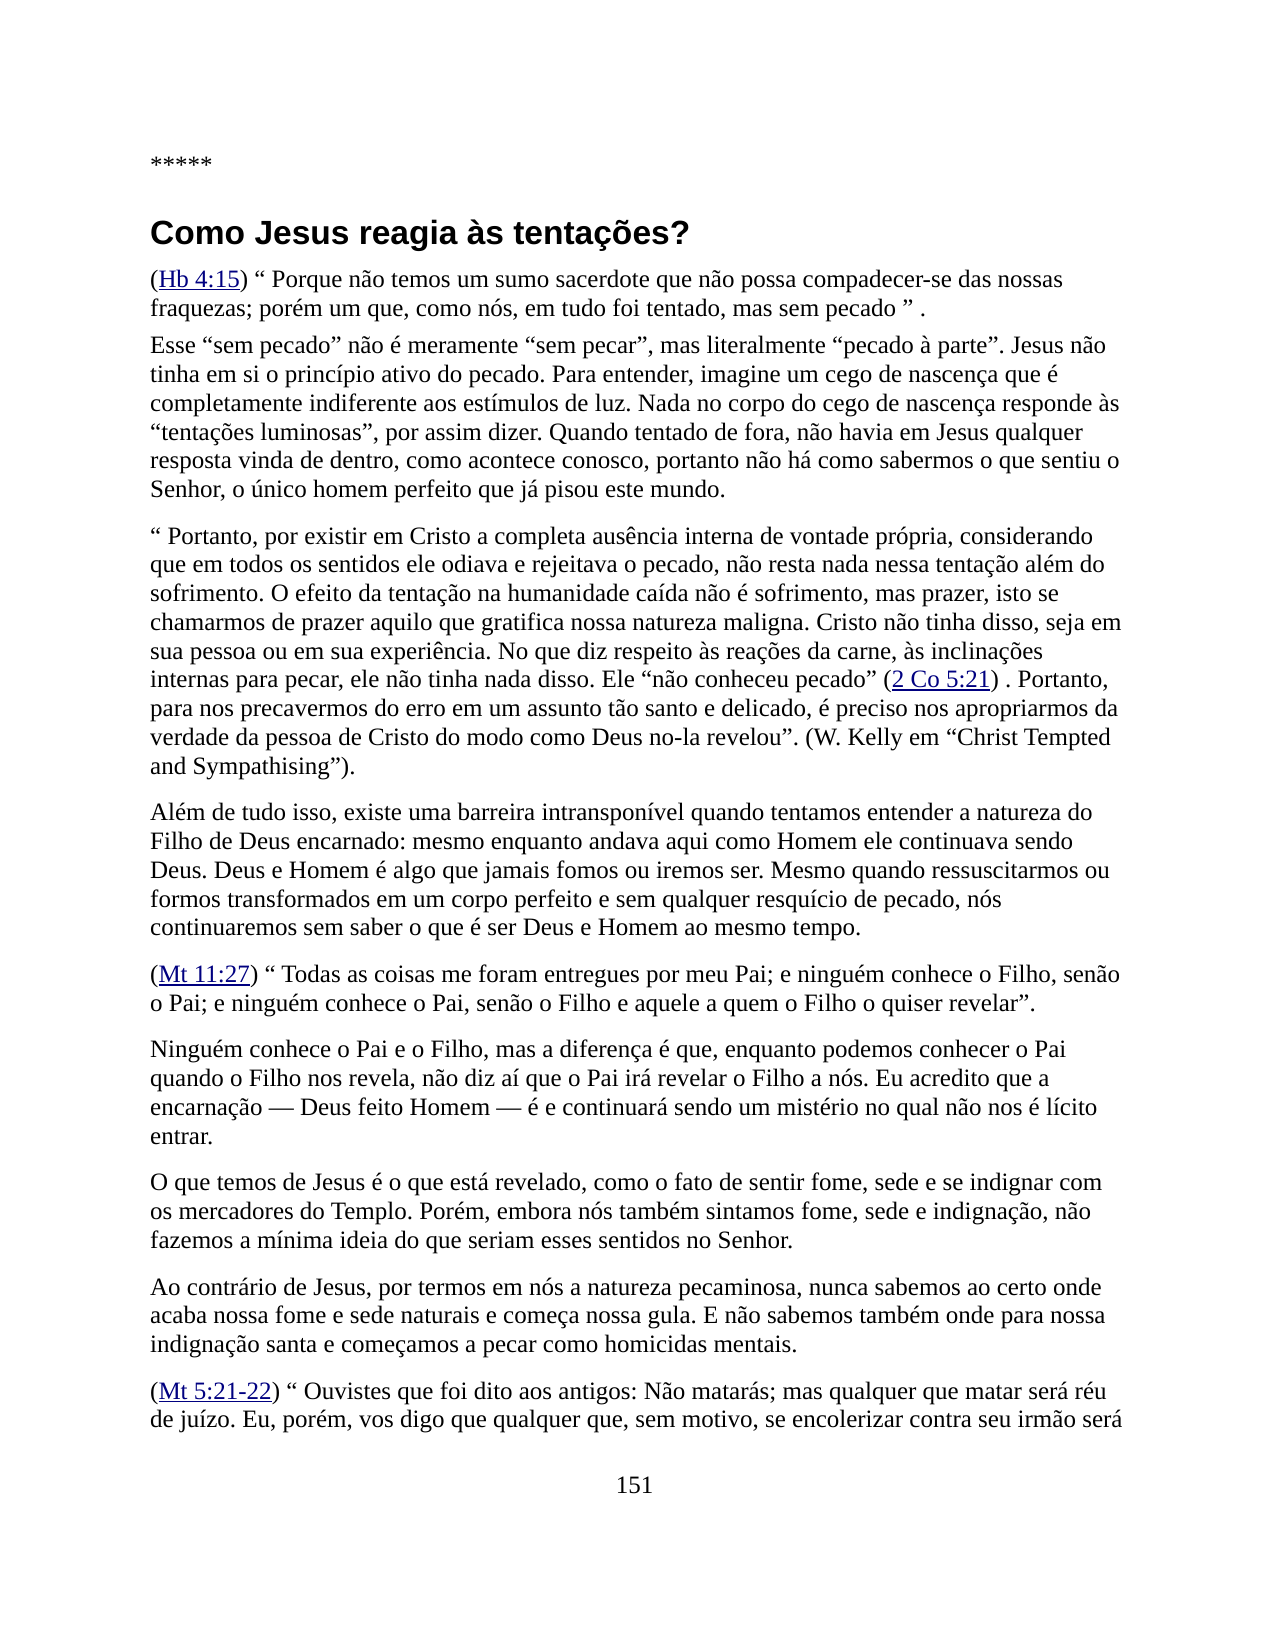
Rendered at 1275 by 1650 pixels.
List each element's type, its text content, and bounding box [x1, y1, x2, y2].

text Ao contrário de Jesus, por termos em nós a natureza pecaminosa, nunca sabemos ao certo onde acaba nossa fome e sede naturais e começa nossa gula. E não sabemos também onde para nossa indignação santa e começamos a pecar como homicidas mentais. [150, 1272, 1125, 1358]
text Ninguém conhece o Pai e o Filho, mas a diferença é que, enquanto podemos conhecer o Pai quando o Filho nos revela, não diz aí que o Pai irá revelar o Filho a nós. Eu acredito que a encarnação — Deus feito Homem — é e continuará sendo um mistério no qual não nos é lícito entrar. [150, 1034, 1125, 1149]
text (Mt 5:21-22) “ Ouvistes que foi dito aos antigos: Não matarás; mas qualquer que matar será réu de juízo. Eu, porém, vos digo que qualquer que, sem motivo, se encolerizar contra seu irmão será [150, 1376, 1125, 1433]
text (Mt 11:27) “ Todas as coisas me foram entregues por meu Pai; e ninguém conhece o Filho, senão o Pai; e ninguém conhece o Pai, senão o Filho e aquele a quem o Filho o quiser revelar”. [150, 959, 1125, 1017]
text Além de tudo isso, existe uma barreira intransponível quando tentamos entender a natureza do Filho de Deus encarnado: mesmo enquanto andava aqui como Homem ele continuava sendo Deus. Deus e Homem é algo que jamais fomos ou iremos ser. Mesmo quando ressuscitarmos ou formos transformados em um corpo perfeito e sem qualquer resquício de pecado, nós continuaremos sem saber o que é ser Deus e Homem ao mesmo tempo. [150, 797, 1125, 941]
text ***** [150, 150, 1125, 179]
text “ Portanto, por existir em Cristo a completa ausência interna de vontade própria, considerando que em todos os sentidos ele odiava e rejeitava o pecado, não resta nada nessa tentação além do sofrimento. O efeito da tentação na humanidade caída não é sofrimento, mas prazer, isto se chamarmos de prazer aquilo que gratifica nossa natureza maligna. Cristo não tinha disso, seja em sua pessoa ou em sua experiência. No que diz respeito às reações da carne, às inclinações internas para pecar, ele não tinha nada disso. Ele “não conheceu pecado” (2 Co 5:21) . Portanto, para nos precavermos do erro em um assunto tão santo e delicado, é preciso nos apropriarmos da verdade da pessoa de Cristo do modo como Deus no-la revelou”. (W. Kelly em “Christ Tempted and Sympathising”). [150, 521, 1125, 779]
subtitle Como Jesus reagia às tentações? [150, 213, 1125, 251]
text O que temos de Jesus é o que está revelado, como o fato de sentir fome, sede e se indignar com os mercadores do Templo. Porém, embora nós também sintamos fome, sede e indignação, não fazemos a mínima ideia do que seriam esses sentidos no Senhor. [150, 1167, 1125, 1254]
text (Hb 4:15) “ Porque não temos um sumo sacerdote que não possa compadecer-se das nossas fraquezas; porém um que, como nós, em tudo foi tentado, mas sem pecado ” . [150, 264, 1125, 321]
text Esse “sem pecado” não é meramente “sem pecar”, mas literalmente “pecado à parte”. Jesus não tinha em si o princípio ativo do pecado. Para entender, imagine um cego de nascença que é completamente indiferente aos estímulos de luz. Nada no corpo do cego de nascença responde às “tentações luminosas”, por assim dizer. Quando tentado de fora, não havia em Jesus qualquer resposta vinda de dentro, como acontece conosco, portanto não há como sabermos o que sentiu o Senhor, o único homem perfeito que já pisou este mundo. [150, 330, 1125, 503]
